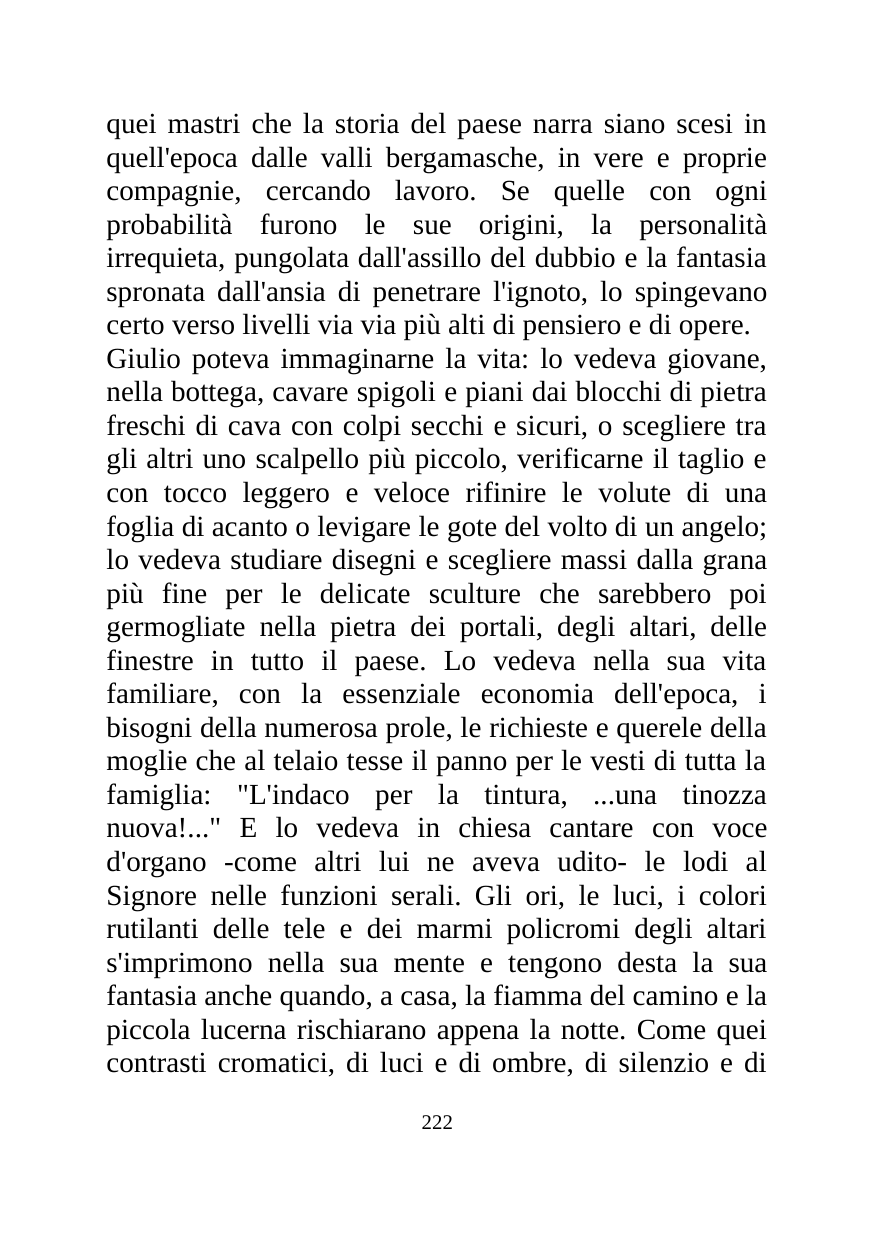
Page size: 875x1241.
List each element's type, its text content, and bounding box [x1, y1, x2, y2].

text Giulio poteva immaginarne la vita: lo vedeva giovane, nella bottega, cavare spigoli e piani dai blocchi di pietra freschi di cava con colpi secchi e sicuri, o scegliere tra gli altri uno scalpello più piccolo, verificarne il taglio e con tocco leggero e veloce rifinire le volute di una foglia di acanto o levigare le gote del volto di un angelo; lo vedeva studiare disegni e scegliere massi dalla grana più fine per le delicate sculture che sarebbero poi germogliate nella pietra dei portali, degli altari, delle finestre in tutto il paese. Lo vedeva nella sua vita familiare, con la essenziale economia dell'epoca, i bisogni della numerosa prole, le richieste e querele della moglie che al telaio tesse il panno per le vesti di tutta la famiglia: "L'indaco per la tintura, ...una tinozza nuova!..." E lo vedeva in chiesa cantare con voce d'organo -come altri lui ne aveva udito- le lodi al Signore nelle funzioni serali. Gli ori, le luci, i colori rutilanti delle tele e dei marmi policromi degli altari s'imprimono nella sua mente e tengono desta la sua fantasia anche quando, a casa, la fiamma del camino e la piccola lucerna rischiarano appena la notte. Come quei contrasti cromatici, di luci e di ombre, di silenzio e di [106, 341, 768, 1079]
text quei mastri che la storia del paese narra siano scesi in quell'epoca dalle valli bergamasche, in vere e proprie compagnie, cercando lavoro. Se quelle con ogni probabilità furono le sue origini, la personalità irrequieta, pungolata dall'assillo del dubbio e la fantasia spronata dall'ansia di penetrare l'ignoto, lo spingevano certo verso livelli via via più alti di pensiero e di opere. [106, 106, 768, 341]
